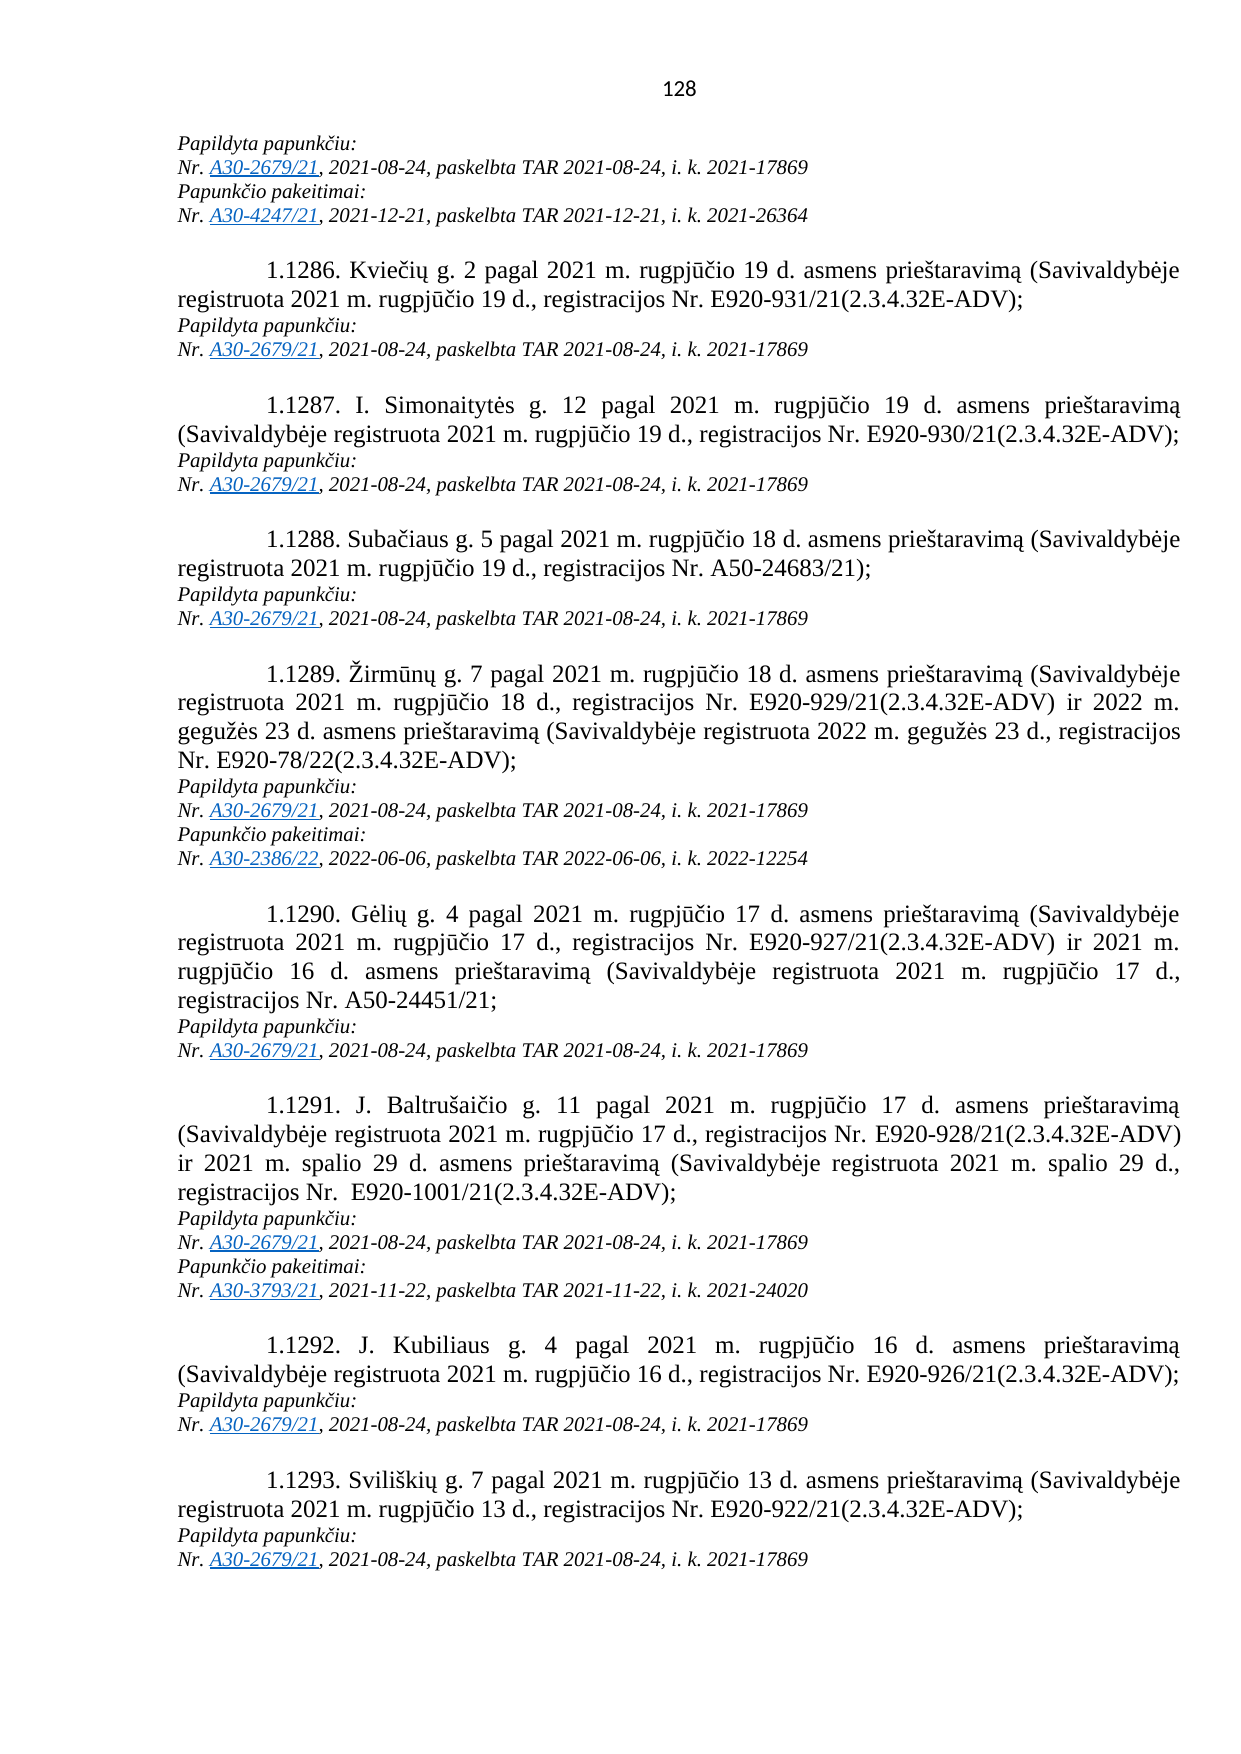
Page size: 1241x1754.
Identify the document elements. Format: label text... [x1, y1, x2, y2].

text Nr. A30-2679/21, 2021-08-24, paskelbta TAR 2021-08-24, i. k. 2021-17869 [177, 155, 1181, 179]
text Papunkčio pakeitimai: [177, 822, 1181, 846]
text Papildyta papunkčiu: [177, 1206, 1181, 1230]
text Papunkčio pakeitimai: [177, 179, 1181, 203]
text 1.1291. J. Baltrušaičio g. 11 pagal 2021 m. rugpjūčio 17 d. asmens prieštaravimą (Savivaldybėje registruota 2021 m. rugpjūčio 17 d., registracijos Nr. E920-928/21(2.3.4.32E-ADV) ir 2021 m. spalio 29 d. asmens prieštaravimą (Savivaldybėje registruota 2021 m. spalio 29 d., registracijos Nr. E920-1001/21(2.3.4.32E-ADV); [177, 1091, 1181, 1206]
text Papunkčio pakeitimai: [177, 1254, 1181, 1278]
text Nr. A30-2679/21, 2021-08-24, paskelbta TAR 2021-08-24, i. k. 2021-17869 [177, 1547, 1181, 1571]
text Nr. A30-2679/21, 2021-08-24, paskelbta TAR 2021-08-24, i. k. 2021-17869 [177, 1412, 1181, 1436]
text Papildyta papunkčiu: [177, 1388, 1181, 1412]
text Nr. A30-3793/21, 2021-11-22, paskelbta TAR 2021-11-22, i. k. 2021-24020 [177, 1278, 1181, 1302]
text Papildyta papunkčiu: [177, 313, 1181, 337]
text Papildyta papunkčiu: [177, 1522, 1181, 1547]
text Nr. A30-2679/21, 2021-08-24, paskelbta TAR 2021-08-24, i. k. 2021-17869 [177, 337, 1181, 361]
text Nr. A30-4247/21, 2021-12-21, paskelbta TAR 2021-12-21, i. k. 2021-26364 [177, 203, 1181, 227]
text Nr. A30-2679/21, 2021-08-24, paskelbta TAR 2021-08-24, i. k. 2021-17869 [177, 1038, 1181, 1062]
text 1.1290. Gėlių g. 4 pagal 2021 m. rugpjūčio 17 d. asmens prieštaravimą (Savivaldybėje registruota 2021 m. rugpjūčio 17 d., registracijos Nr. E920-927/21(2.3.4.32E-ADV) ir 2021 m. rugpjūčio 16 d. asmens prieštaravimą (Savivaldybėje registruota 2021 m. rugpjūčio 17 d., registracijos Nr. A50-24451/21; [177, 899, 1181, 1014]
text 1.1293. Sviliškių g. 7 pagal 2021 m. rugpjūčio 13 d. asmens prieštaravimą (Savivaldybėje registruota 2021 m. rugpjūčio 13 d., registracijos Nr. E920-922/21(2.3.4.32E-ADV); [177, 1465, 1181, 1522]
text 1.1287. I. Simonaitytės g. 12 pagal 2021 m. rugpjūčio 19 d. asmens prieštaravimą (Savivaldybėje registruota 2021 m. rugpjūčio 19 d., registracijos Nr. E920-930/21(2.3.4.32E-ADV); [177, 390, 1181, 447]
text Nr. A30-2386/22, 2022-06-06, paskelbta TAR 2022-06-06, i. k. 2022-12254 [177, 846, 1181, 870]
text 1.1288. Subačiaus g. 5 pagal 2021 m. rugpjūčio 18 d. asmens prieštaravimą (Savivaldybėje registruota 2021 m. rugpjūčio 19 d., registracijos Nr. A50-24683/21); [177, 524, 1181, 582]
text 1.1286. Kviečių g. 2 pagal 2021 m. rugpjūčio 19 d. asmens prieštaravimą (Savivaldybėje registruota 2021 m. rugpjūčio 19 d., registracijos Nr. E920-931/21(2.3.4.32E-ADV); [177, 256, 1181, 313]
text Papildyta papunkčiu: [177, 582, 1181, 606]
text Papildyta papunkčiu: [177, 131, 1181, 155]
text Nr. A30-2679/21, 2021-08-24, paskelbta TAR 2021-08-24, i. k. 2021-17869 [177, 606, 1181, 630]
text Nr. A30-2679/21, 2021-08-24, paskelbta TAR 2021-08-24, i. k. 2021-17869 [177, 472, 1181, 496]
text Nr. A30-2679/21, 2021-08-24, paskelbta TAR 2021-08-24, i. k. 2021-17869 [177, 1230, 1181, 1254]
text Papildyta papunkčiu: [177, 774, 1181, 798]
text Papildyta papunkčiu: [177, 1014, 1181, 1038]
text 1.1289. Žirmūnų g. 7 pagal 2021 m. rugpjūčio 18 d. asmens prieštaravimą (Savivaldybėje registruota 2021 m. rugpjūčio 18 d., registracijos Nr. E920-929/21(2.3.4.32E-ADV) ir 2022 m. gegužės 23 d. asmens prieštaravimą (Savivaldybėje registruota 2022 m. gegužės 23 d., registracijos Nr. E920-78/22(2.3.4.32E-ADV); [177, 659, 1181, 774]
text Papildyta papunkčiu: [177, 447, 1181, 472]
text 1.1292. J. Kubiliaus g. 4 pagal 2021 m. rugpjūčio 16 d. asmens prieštaravimą (Savivaldybėje registruota 2021 m. rugpjūčio 16 d., registracijos Nr. E920-926/21(2.3.4.32E-ADV); [177, 1331, 1181, 1388]
text Nr. A30-2679/21, 2021-08-24, paskelbta TAR 2021-08-24, i. k. 2021-17869 [177, 798, 1181, 822]
